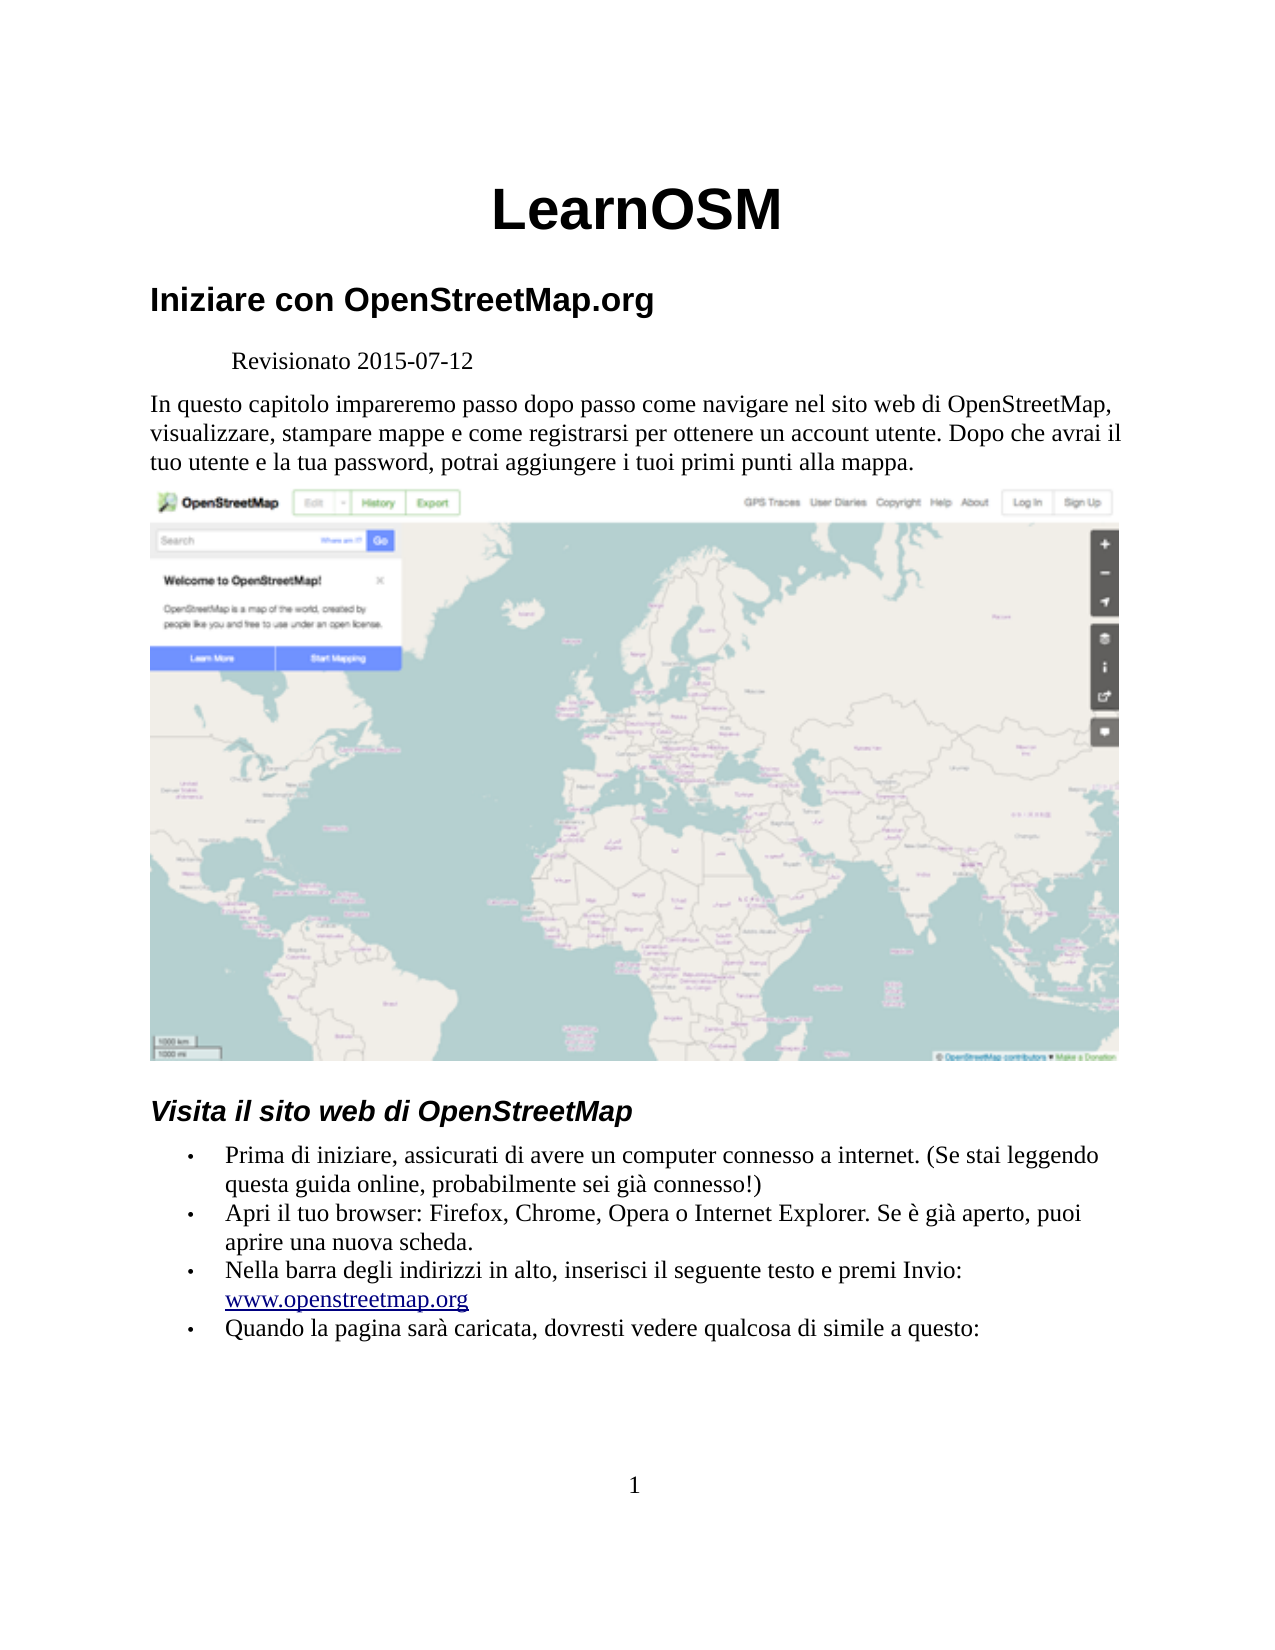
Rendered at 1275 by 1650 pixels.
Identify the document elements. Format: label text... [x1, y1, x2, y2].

picture [150, 484, 1119, 1061]
list Quando la pagina sarà caricata, dovresti vedere qualcosa di simile a questo: [187, 1313, 1125, 1342]
list Nella barra degli indirizzi in alto, inserisci il seguente testo e premi Invio: www.openstreetmap.org [187, 1255, 1125, 1313]
text Revisionato 2015-07-12 [225, 346, 1125, 374]
list Apri il tuo browser: Firefox, Chrome, Opera o Internet Explorer. Se è già aperto, puoi aprire una nuova scheda. [187, 1198, 1125, 1255]
list Prima di iniziare, assicurati di avere un computer connesso a internet. (Se stai leggendo questa guida online, probabilmente sei già connesso!) [187, 1140, 1125, 1198]
title LearnOSM [150, 175, 1125, 242]
subtitle Visita il sito web di OpenStreetMap [150, 1094, 1125, 1128]
subtitle Iniziare con OpenStreetMap.org [150, 279, 1125, 318]
text In questo capitolo impareremo passo dopo passo come navigare nel sito web di OpenStreetMap, visualizzare, stampare mappe e come registrarsi per ottenere un account utente. Dopo che avrai il tuo utente e la tua password, potrai aggiungere i tuoi primi punti alla mappa. [150, 389, 1125, 476]
